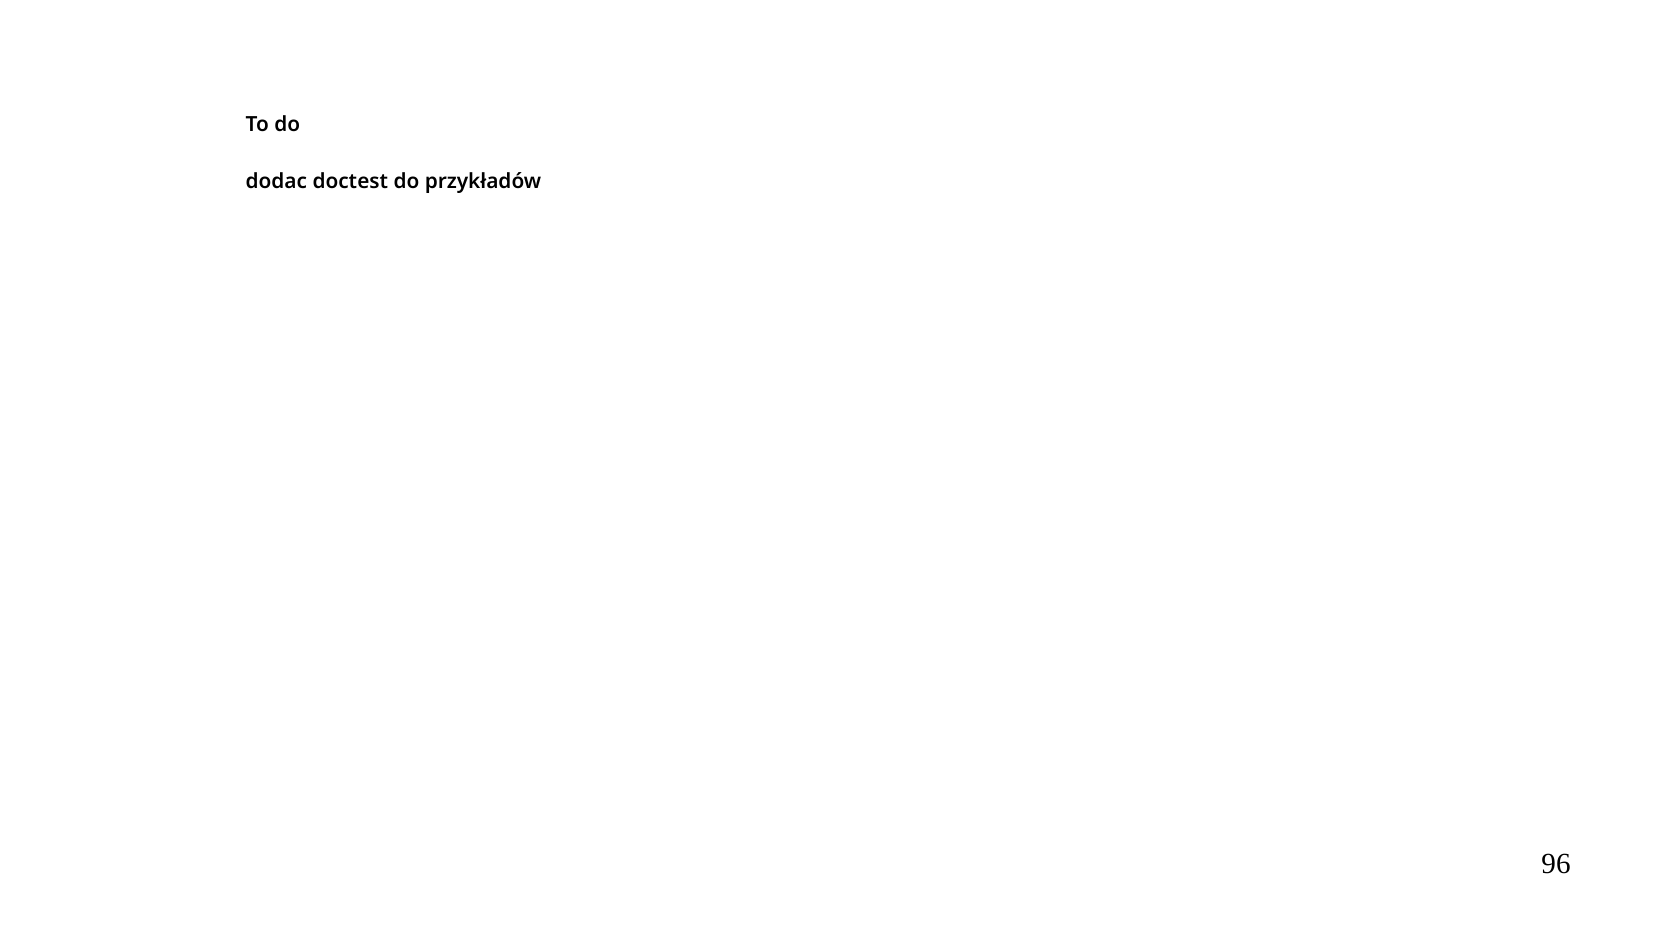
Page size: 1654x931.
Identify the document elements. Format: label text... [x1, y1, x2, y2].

text_box To do dodac doctest do przykładów [230, 102, 1480, 876]
